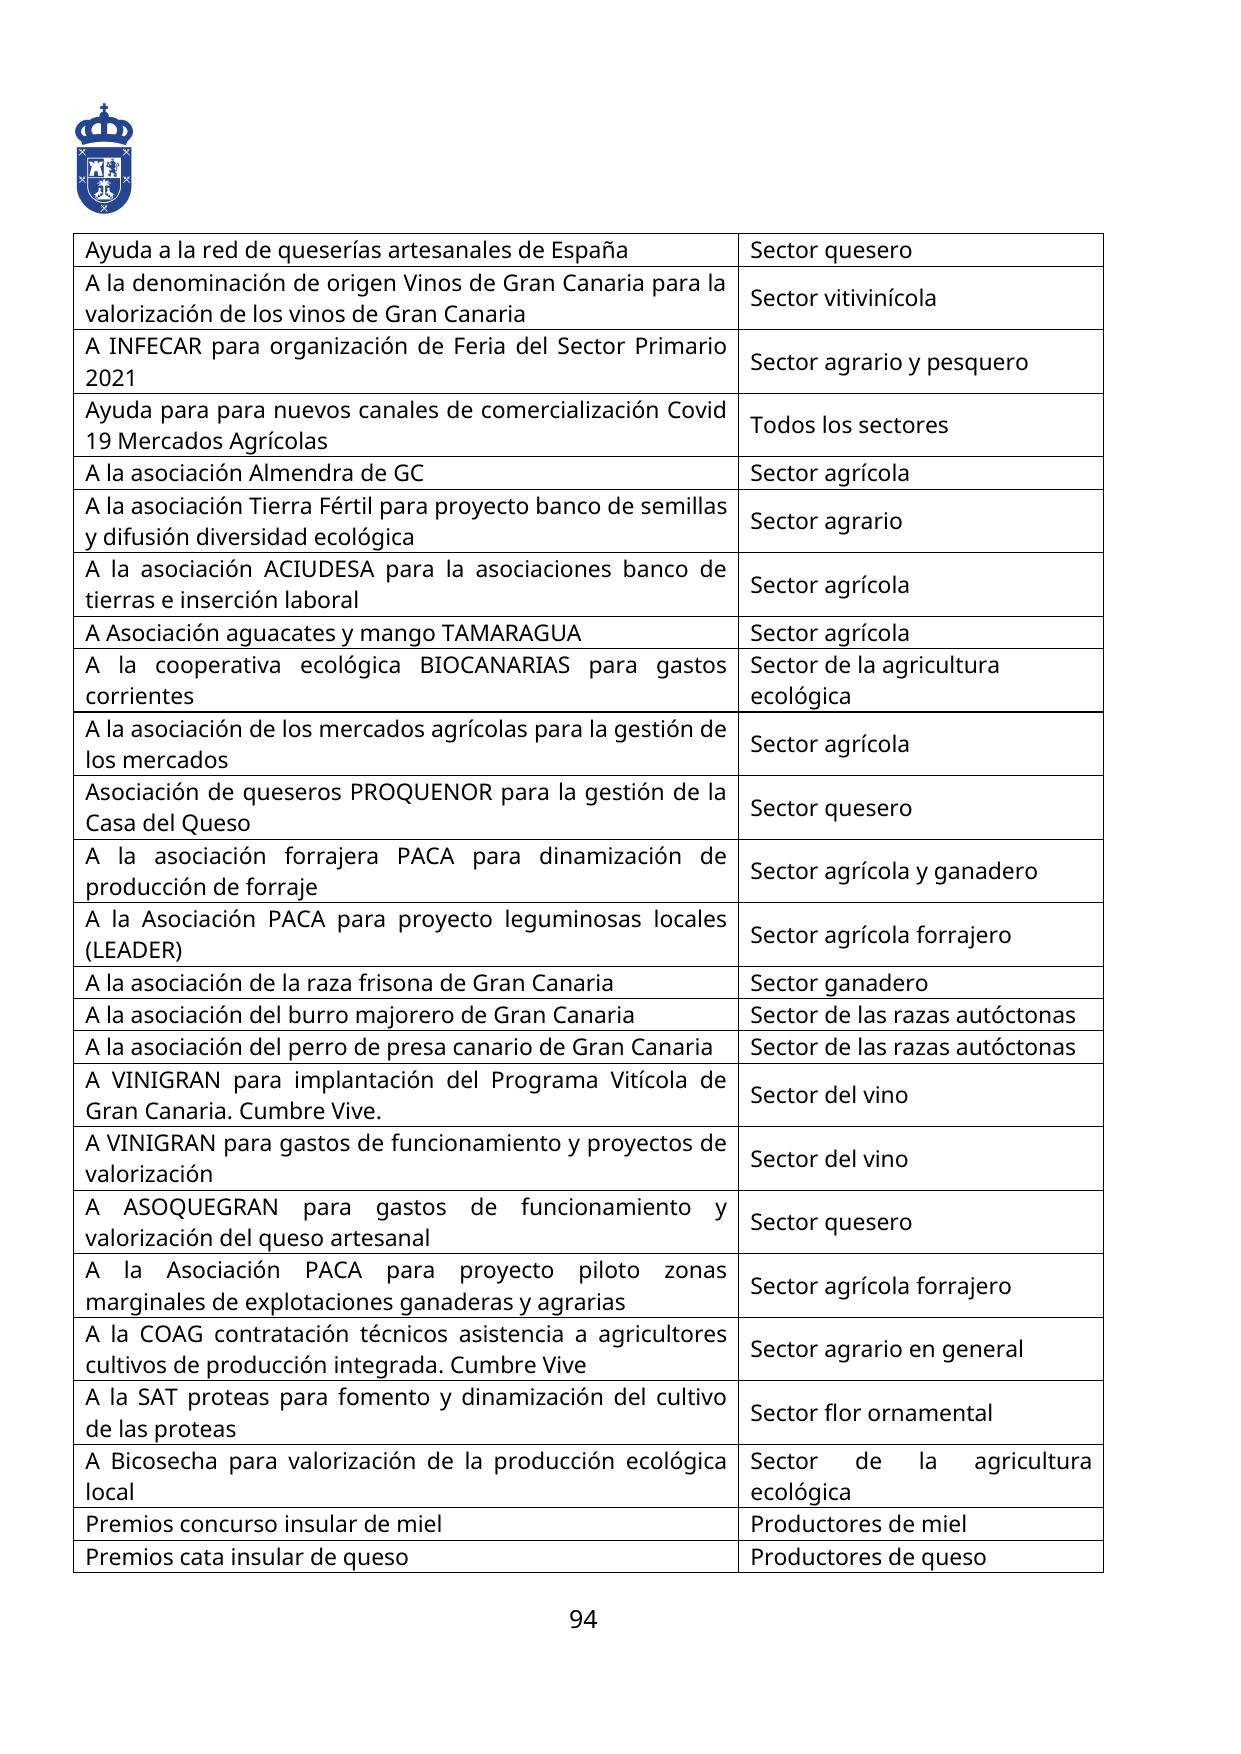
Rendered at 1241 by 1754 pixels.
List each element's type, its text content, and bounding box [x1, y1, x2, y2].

table_cell Sector de la agricultura ecológica [739, 1445, 1103, 1507]
table_cell Sector agrícola y ganadero [739, 840, 1103, 902]
table_cell Sector agrícola forrajero [739, 1254, 1103, 1317]
table_cell Sector vitivinícola [739, 267, 1103, 329]
table_cell Premios concurso insular de miel [74, 1508, 738, 1539]
table_cell A la asociación forrajera PACA para dinamización de producción de forraje [74, 840, 738, 902]
table_cell A la asociación Tierra Fértil para proyecto banco de semillas y difusión diversidad ecológica [74, 490, 738, 552]
table_cell Sector de la agricultura ecológica [739, 649, 1103, 711]
table_cell A VINIGRAN para implantación del Programa Vitícola de Gran Canaria. Cumbre Vive. [74, 1064, 738, 1126]
table_cell A la COAG contratación técnicos asistencia a agricultores cultivos de producción integrada. Cumbre Vive [74, 1318, 738, 1380]
table_cell Sector quesero [739, 234, 1103, 266]
table_cell Todos los sectores [739, 394, 1103, 456]
table_cell A la asociación de los mercados agrícolas para la gestión de los mercados [74, 713, 738, 775]
table_cell A Asociación aguacates y mango TAMARAGUA [74, 617, 738, 648]
table_cell Sector de las razas autóctonas [739, 1031, 1103, 1062]
table_cell Sector quesero [739, 776, 1103, 838]
table_cell Sector agrario en general [739, 1318, 1103, 1380]
table_cell Sector quesero [739, 1191, 1103, 1253]
table_cell Sector flor ornamental [739, 1381, 1103, 1444]
table_cell A la Asociación PACA para proyecto leguminosas locales (LEADER) [74, 903, 738, 966]
table_cell A la cooperativa ecológica BIOCANARIAS para gastos corrientes [74, 649, 738, 711]
table_cell A la Asociación PACA para proyecto piloto zonas marginales de explotaciones ganaderas y agrarias [74, 1254, 738, 1317]
table_cell Sector agrícola [739, 457, 1103, 488]
table_cell A la asociación del perro de presa canario de Gran Canaria [74, 1031, 738, 1062]
table_cell A INFECAR para organización de Feria del Sector Primario 2021 [74, 330, 738, 393]
table_cell A ASOQUEGRAN para gastos de funcionamiento y valorización del queso artesanal [74, 1191, 738, 1253]
table_cell Sector del vino [739, 1064, 1103, 1126]
table_cell A la SAT proteas para fomento y dinamización del cultivo de las proteas [74, 1381, 738, 1444]
table_cell Productores de miel [739, 1508, 1103, 1539]
table_cell A VINIGRAN para gastos de funcionamiento y proyectos de valorización [74, 1127, 738, 1189]
picture [73, 102, 137, 215]
table_cell Sector de las razas autóctonas [739, 999, 1103, 1030]
table_cell Asociación de queseros PROQUENOR para la gestión de la Casa del Queso [74, 776, 738, 838]
table_cell Sector agrícola [739, 617, 1103, 648]
table_cell Ayuda para para nuevos canales de comercialización Covid 19 Mercados Agrícolas [74, 394, 738, 456]
table_cell Sector agrícola forrajero [739, 903, 1103, 966]
table_cell A la asociación ACIUDESA para la asociaciones banco de tierras e inserción laboral [74, 553, 738, 616]
table_cell A Bicosecha para valorización de la producción ecológica local [74, 1445, 738, 1507]
table_cell Sector del vino [739, 1127, 1103, 1189]
table_cell A la asociación de la raza frisona de Gran Canaria [74, 967, 738, 998]
table_cell Sector agrario y pesquero [739, 330, 1103, 393]
table_cell Productores de queso [739, 1541, 1103, 1572]
table_cell Sector ganadero [739, 967, 1103, 998]
table_cell Ayuda a la red de queserías artesanales de España [74, 234, 738, 266]
table_cell Sector agrícola [739, 713, 1103, 775]
table_cell Sector agrícola [739, 553, 1103, 616]
table_cell A la asociación Almendra de GC [74, 457, 738, 488]
table_cell Premios cata insular de queso [74, 1541, 738, 1572]
table_cell A la asociación del burro majorero de Gran Canaria [74, 999, 738, 1030]
table_cell Sector agrario [739, 490, 1103, 552]
table_cell A la denominación de origen Vinos de Gran Canaria para la valorización de los vinos de Gran Canaria [74, 267, 738, 329]
